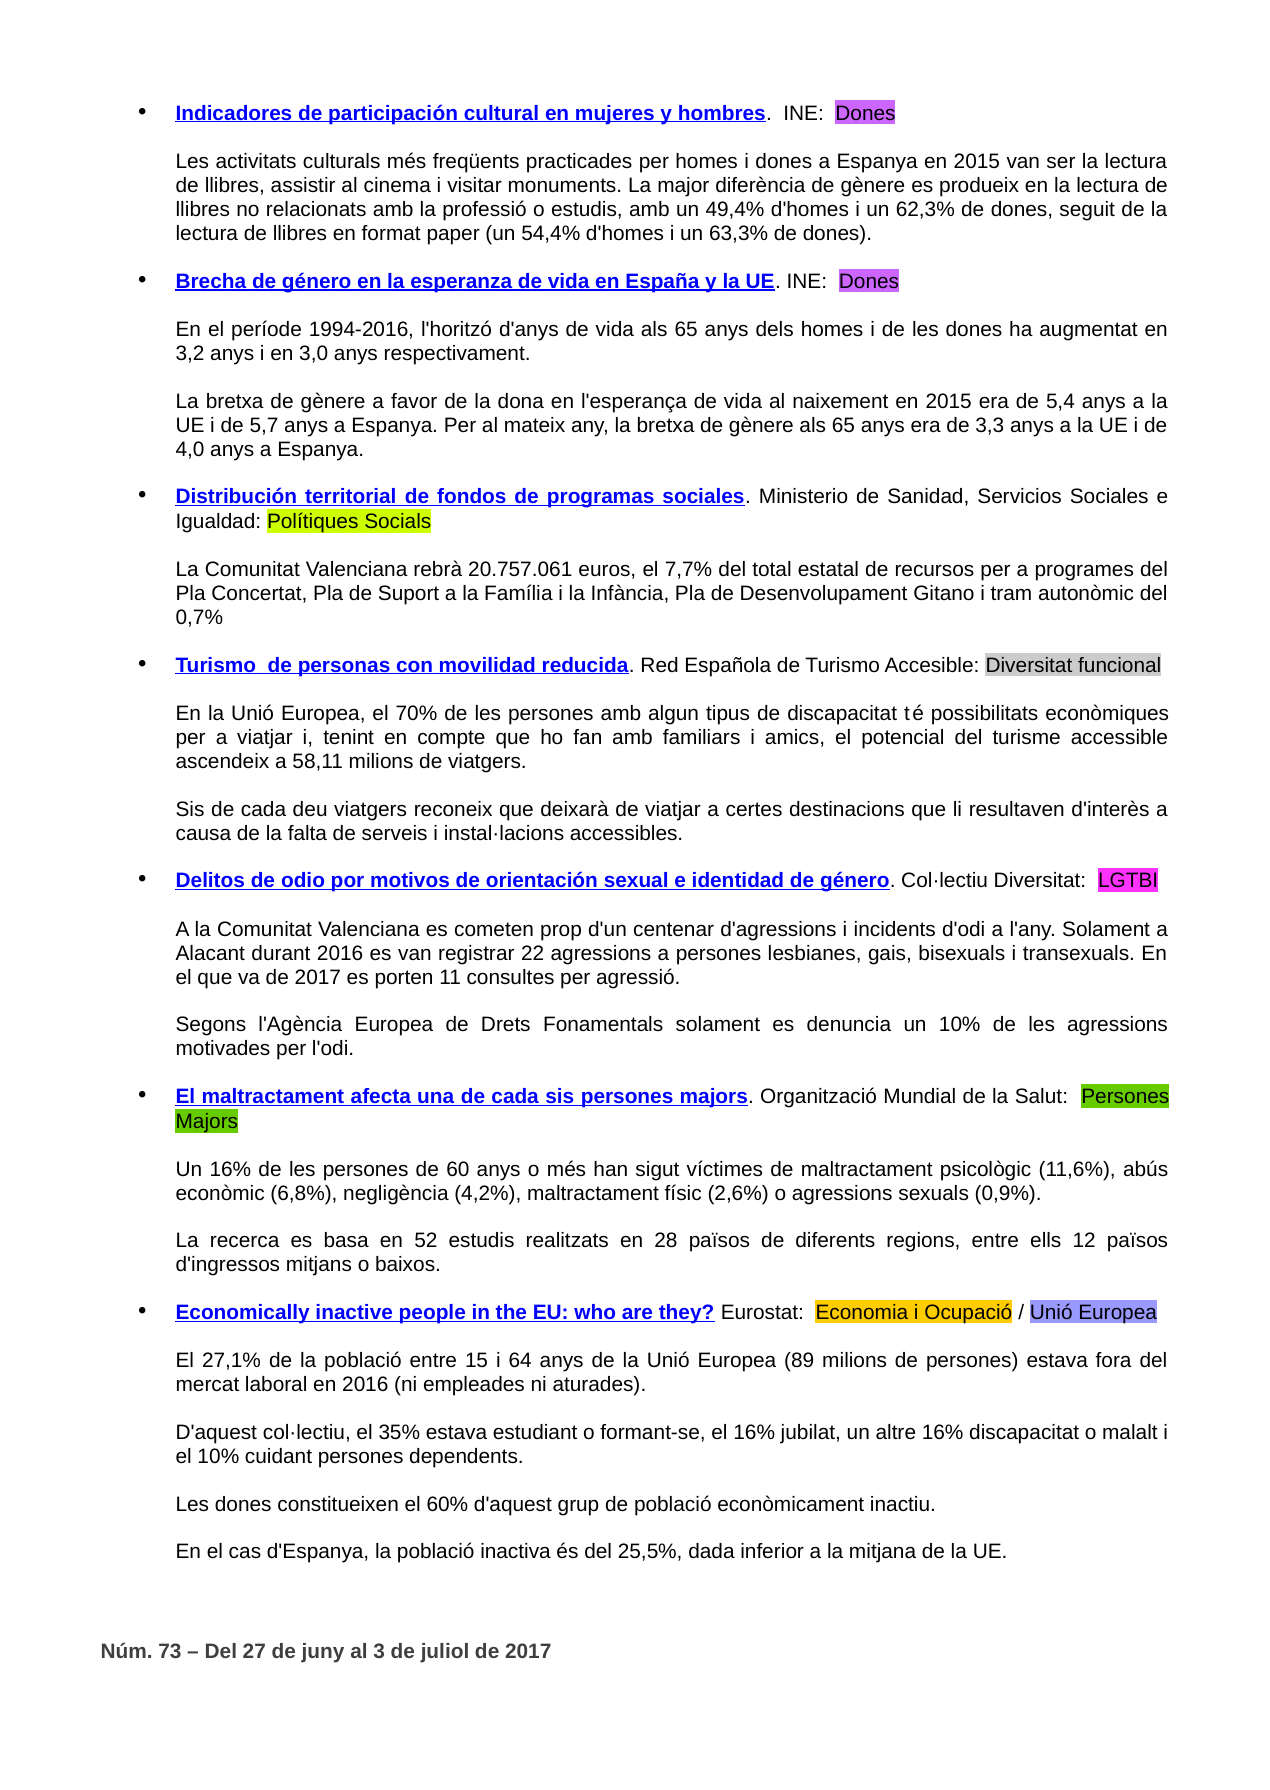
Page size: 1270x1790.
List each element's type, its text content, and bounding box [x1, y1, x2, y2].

text Núm. 73 – Del 27 de juny al 3 de juliol de 2017 [100, 1639, 1169, 1663]
text La bretxa de gènere a favor de la dona en l'esperança de vida al naixement en 2015 era de 5,4 anys a la UE i de 5,7 anys a Espanya. Per al mateix any, la bretxa de gènere als 65 anys era de 3,3 anys a la UE i de 4,0 anys a Espanya. [175, 389, 1169, 461]
text La Comunitat Valenciana rebrà 20.757.061 euros, el 7,7% del total estatal de recursos per a programes del Pla Concertat, Pla de Suport a la Família i la Infància, Pla de Desenvolupament Gitano i tram autonòmic del 0,7% [175, 557, 1169, 629]
text D'aquest col·lectiu, el 35% estava estudiant o formant-se, el 16% jubilat, un altre 16% discapacitat o malalt i el 10% cuidant persones dependents. [175, 1420, 1169, 1468]
list Un 16% de les persones de 60 anys o més han sigut víctimes de maltractament psicològic (11,6%), abús econòmic (6,8%), negligència (4,2%), maltractament físic (2,6%) o agressions sexuals (0,9%). [138, 1156, 1169, 1204]
text Sis de cada deu viatgers reconeix que deixarà de viatjar a certes destinacions que li resultaven d'interès a causa de la falta de serveis i instal·lacions accessibles. [175, 797, 1169, 844]
text En el període 1994-2016, l'horitzó d'anys de vida als 65 anys dels homes i de les dones ha augmentat en 3,2 anys i en 3,0 anys respectivament. [175, 317, 1169, 365]
list Indicadores de participación cultural en mujeres y hombres. INE: Dones [138, 100, 1169, 125]
list Economically inactive people in the EU: who are they? Eurostat: Economia i Ocupació / Unió Europea [138, 1299, 1169, 1324]
list Distribución territorial de fondos de programas sociales. Ministerio de Sanidad, Servicios Sociales e Igualdad: Polítiques Socials [138, 484, 1169, 533]
text Les dones constitueixen el 60% d'aquest grup de població econòmicament inactiu. [175, 1491, 1169, 1515]
list Brecha de género en la esperanza de vida en España y la UE. INE: Dones [138, 268, 1169, 293]
text Les activitats culturals més freqüents practicades per homes i dones a Espanya en 2015 van ser la lectura de llibres, assistir al cinema i visitar monuments. La major diferència de gènere es produeix en la lectura de llibres no relacionats amb la professió o estudis, amb un 49,4% d'homes i un 62,3% de dones, seguit de la lectura de llibres en format paper (un 54,4% d'homes i un 63,3% de dones). [175, 149, 1169, 245]
list Turismo de personas con movilidad reducida. Red Española de Turismo Accesible: Diversitat funcional [138, 652, 1169, 677]
list Delitos de odio por motivos de orientación sexual e identidad de género. Col·lectiu Diversitat: LGTBI [138, 868, 1169, 893]
list La recerca es basa en 52 estudis realitzats en 28 països de diferents regions, entre ells 12 països d'ingressos mitjans o baixos. [138, 1228, 1169, 1276]
list El maltractament afecta una de cada sis persones majors. Organització Mundial de la Salut: Persones Majors [138, 1084, 1169, 1133]
text El 27,1% de la població entre 15 i 64 anys de la Unió Europea (89 milions de persones) estava fora del mercat laboral en 2016 (ni empleades ni aturades). [175, 1348, 1169, 1396]
text A la Comunitat Valenciana es cometen prop d'un centenar d'agressions i incidents d'odi a l'any. Solament a Alacant durant 2016 es van registrar 22 agressions a persones lesbianes, gais, bisexuals i transexuals. En el que va de 2017 es porten 11 consultes per agressió. [175, 917, 1169, 989]
text En el cas d'Espanya, la població inactiva és del 25,5%, dada inferior a la mitjana de la UE. [175, 1539, 1169, 1563]
text Segons l'Agència Europea de Drets Fonamentals solament es denuncia un 10% de les agressions motivades per l'odi. [175, 1012, 1169, 1060]
text En la Unió Europea, el 70% de les persones amb algun tipus de discapacitat té possibilitats econòmiques per a viatjar i, tenint en compte que ho fan amb familiars i amics, el potencial del turisme accessible ascendeix a 58,11 milions de viatgers. [175, 701, 1169, 773]
